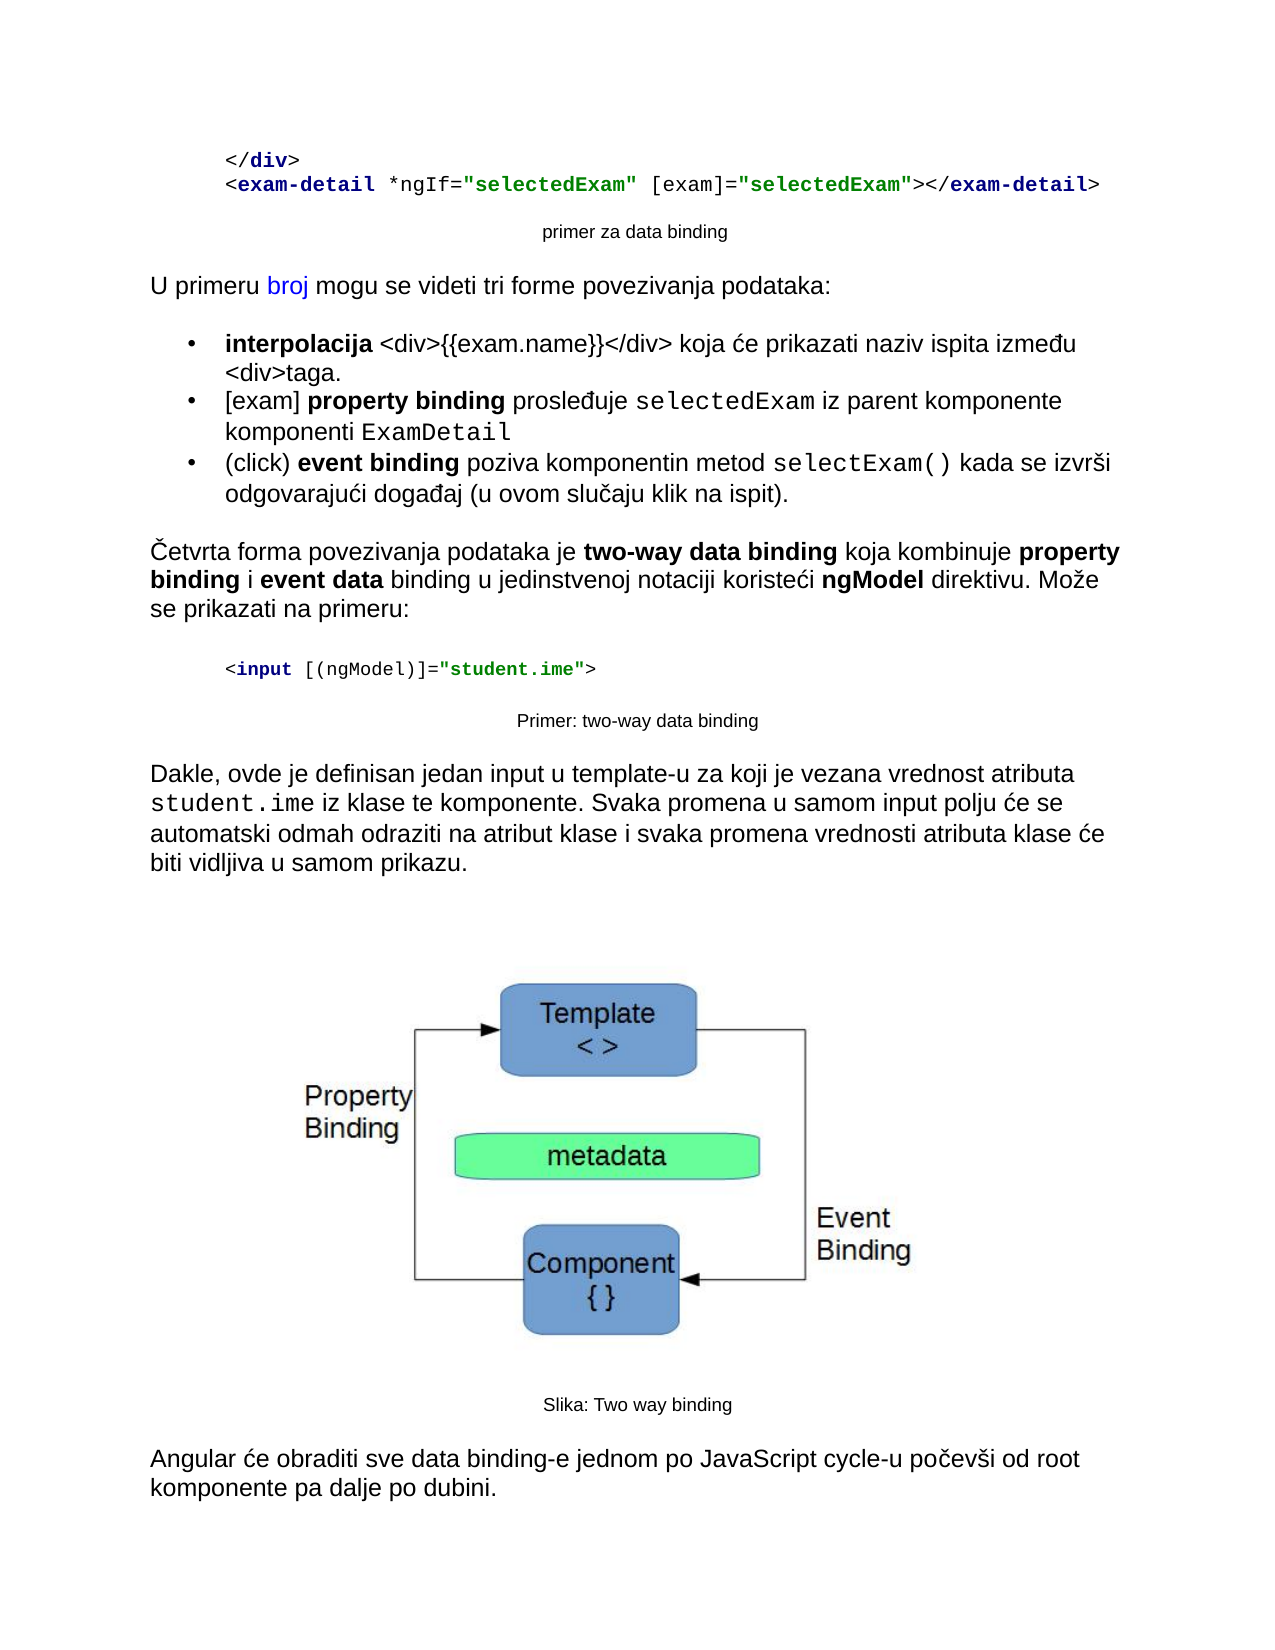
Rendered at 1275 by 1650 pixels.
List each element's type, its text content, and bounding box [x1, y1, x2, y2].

text </div> [150, 150, 1125, 174]
text Četvrta forma povezivanja podataka je two-way data binding koja kombinuje property binding i event data binding u jedinstvenoj notaciji koristeći ngModel direktivu. Može se prikazati na primeru: [150, 537, 1125, 623]
text Primer: two-way data binding [150, 709, 1125, 731]
text <exam-detail *ngIf="selectedExam" [exam]="selectedExam"></exam-detail> [150, 174, 1125, 197]
list interpolacija <div>{{exam.name}}</div> koja će prikazati naziv ispita između <div>taga. [187, 329, 1125, 386]
text U primeru broj mogu se videti tri forme povezivanja podataka: [150, 271, 1125, 300]
list (click) event binding poziva komponentin metod selectExam() kada se izvrši odgovarajući događaj (u ovom slučaju klik na ispit). [187, 448, 1125, 508]
picture [276, 939, 953, 1123]
text <input [(ngModel)]="student.ime"> [150, 652, 1125, 681]
text Slika: Two way binding [150, 1394, 1125, 1416]
list [exam] property binding prosleđuje selectedExam iz parent komponente komponenti ExamDetail [187, 386, 1125, 448]
text Angular će obraditi sve data binding-e jednom po JavaScript cycle-u počevši od root komponente pa dalje po dubini. [150, 1444, 1125, 1502]
text primer za data binding [150, 221, 1125, 242]
text Dakle, ovde je definisan jedan input u template-u za koji je vezana vrednost atributa student.ime iz klase te komponente. Svaka promena u samom input polju će se automatski odmah odraziti na atribut klase i svaka promena vrednosti atributa klase će biti vidljiva u samom prikazu. [150, 759, 1125, 877]
